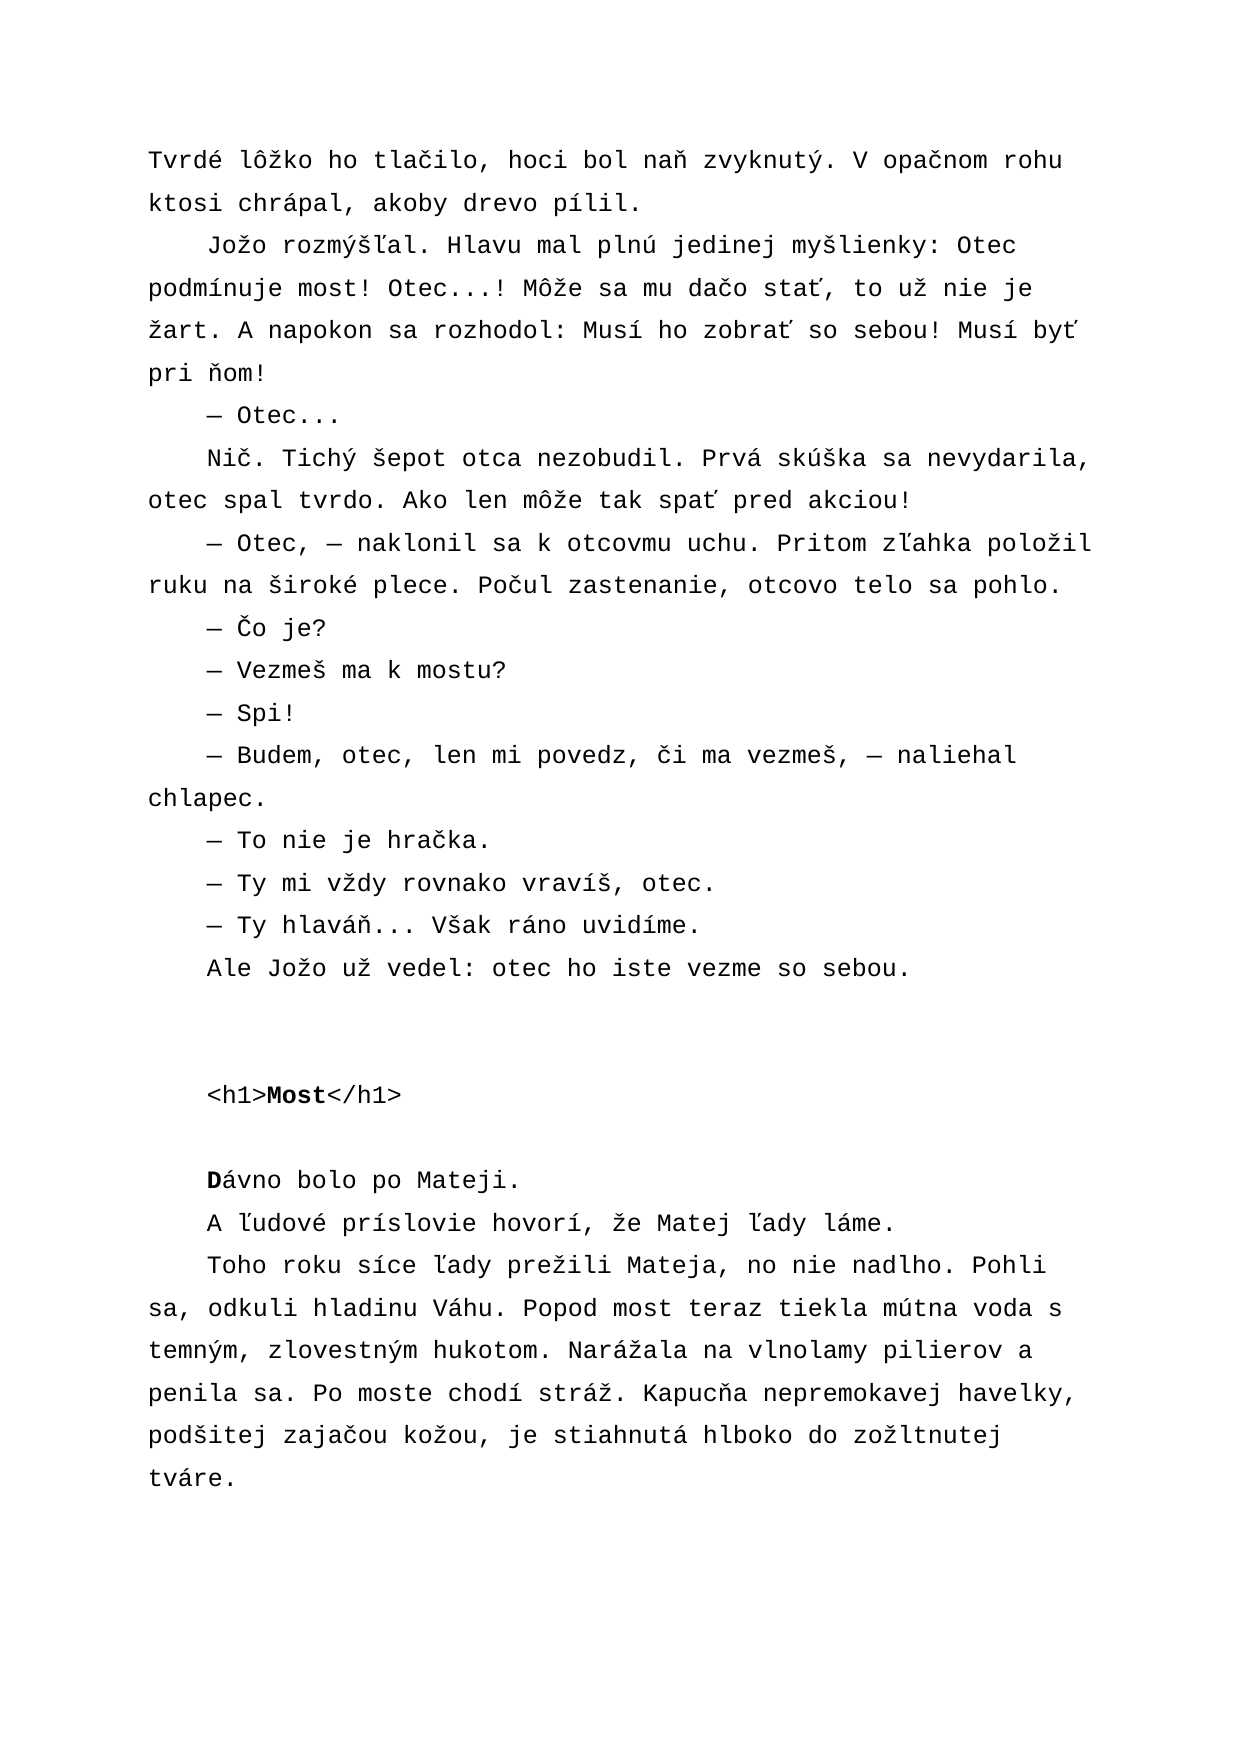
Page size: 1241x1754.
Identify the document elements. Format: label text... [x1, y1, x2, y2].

text Tvrdé lôžko ho tlačilo, hoci bol naň zvyknutý. V opačnom rohu ktosi chrápal, akoby drevo pílil. [148, 148, 1093, 218]
text Nič. Tichý šepot otca nezobudil. Prvá skúška sa nevydarila, otec spal tvrdo. Ako len môže tak spať pred akciou! [148, 445, 1093, 516]
text — Ty hlaváň... Však ráno uvidíme. [148, 913, 1093, 941]
text — Budem, otec, len mi povedz, či ma vezmeš, — naliehal chlapec. [148, 743, 1093, 813]
text — Čo je? [148, 615, 1093, 643]
text — Ty mi vždy rovnako vravíš, otec. [148, 870, 1093, 898]
text Toho roku síce ľady prežili Mateja, no nie nadlho. Pohli sa, odkuli hladinu Váhu. Popod most teraz tiekla mútna voda s temným, zlovestným hukotom. Narážala na vlnolamy pilierov a penila sa. Po moste chodí stráž. Kapucňa nepremokavej havelky, podšitej zajačou kožou, je stiahnutá hlboko do zožltnutej tváre. [148, 1253, 1093, 1493]
text <h1>Most</h1> [148, 1083, 1093, 1111]
text Ale Jožo už vedel: otec ho iste vezme so sebou. [148, 955, 1093, 983]
text — To nie je hračka. [148, 828, 1093, 856]
text — Otec... [148, 403, 1093, 431]
text — Vezmeš ma k mostu? [148, 658, 1093, 686]
text — Otec, — naklonil sa k otcovmu uchu. Pritom zľahka položil ruku na široké plece. Počul zastenanie, otcovo telo sa pohlo. [148, 530, 1093, 601]
text Dávno bolo po Mateji. [148, 1168, 1093, 1196]
text A ľudové príslovie hovorí, že Matej ľady láme. [148, 1210, 1093, 1238]
text — Spi! [148, 700, 1093, 728]
text Jožo rozmýšľal. Hlavu mal plnú jedinej myšlienky: Otec podmínuje most! Otec...! Môže sa mu dačo stať, to už nie je žart. A napokon sa rozhodol: Musí ho zobrať so sebou! Musí byť pri ňom! [148, 233, 1093, 388]
